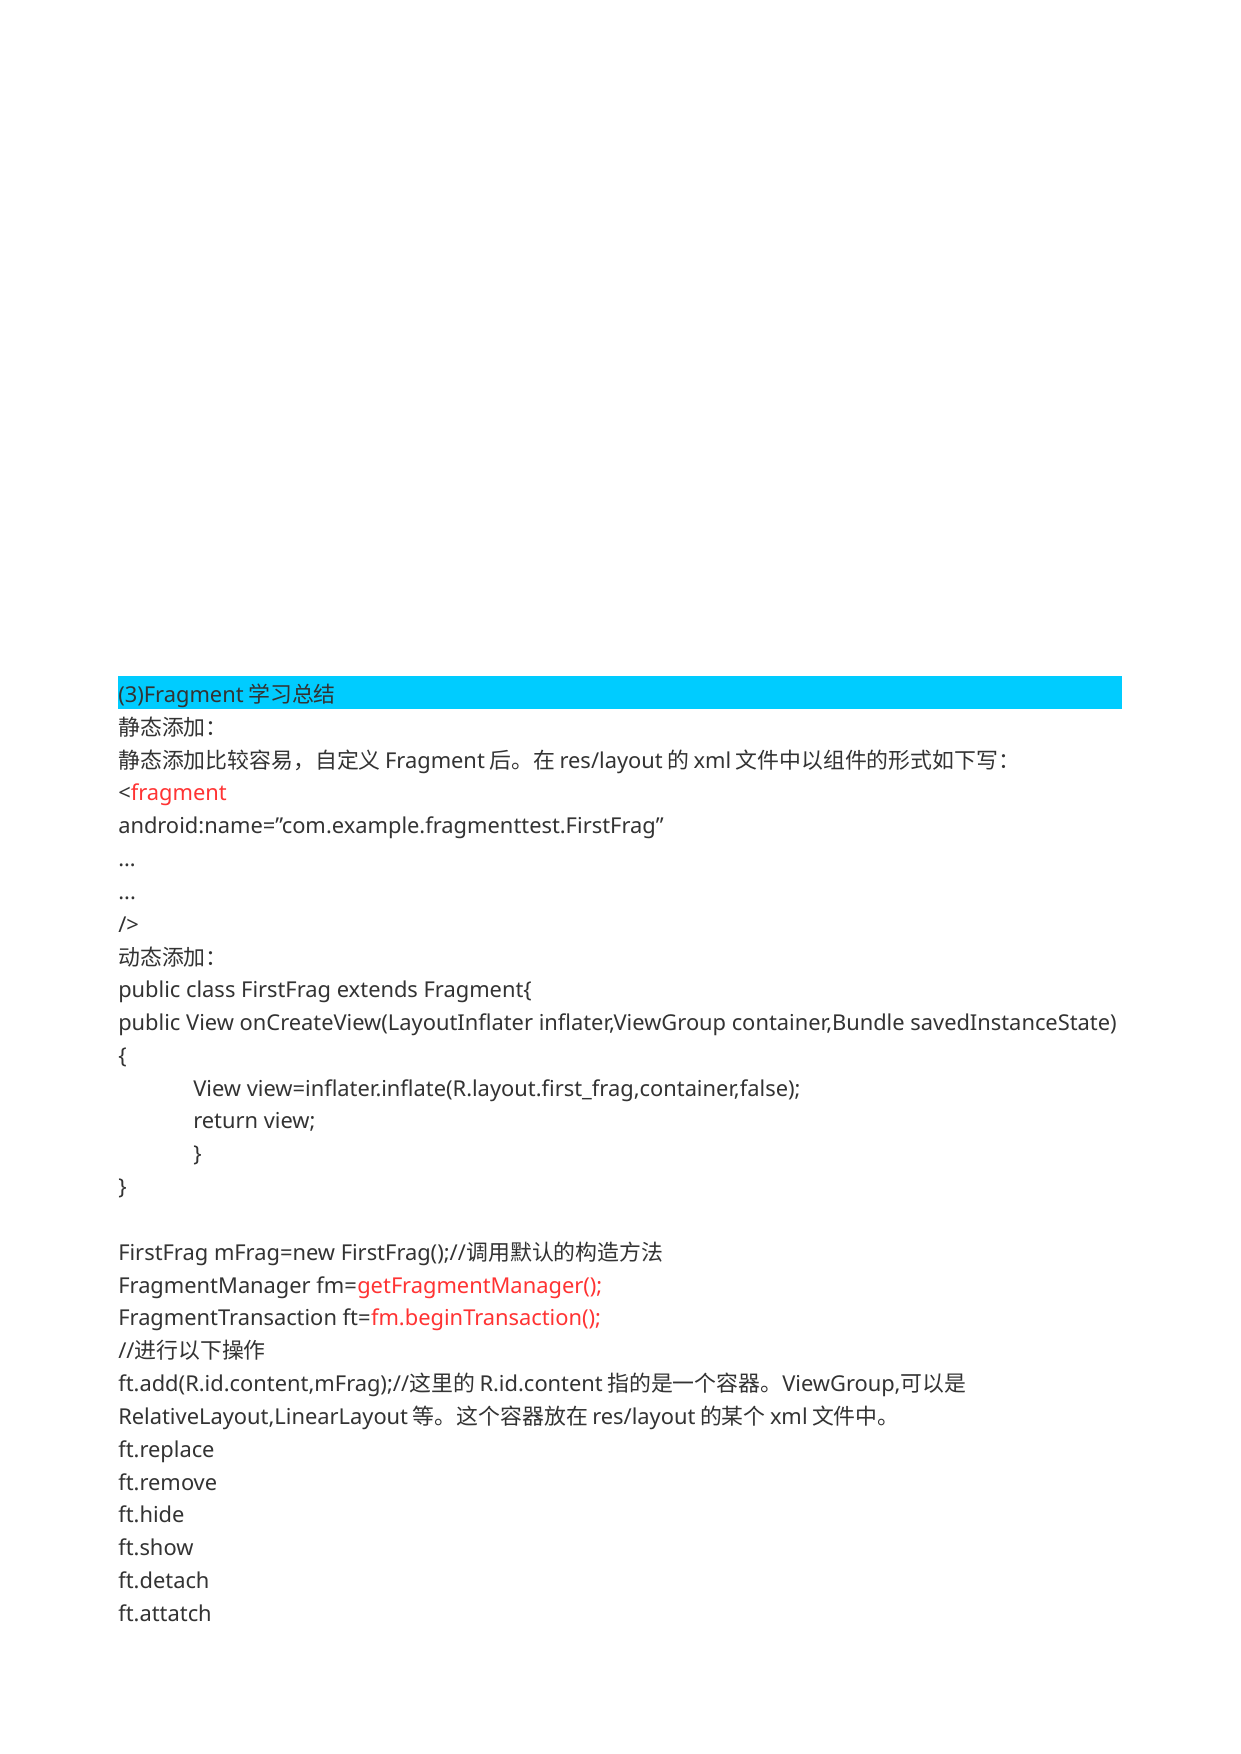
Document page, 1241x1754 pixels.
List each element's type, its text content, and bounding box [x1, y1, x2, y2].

text ft.attatch [118, 1595, 1122, 1627]
text /> [118, 906, 1122, 938]
text FragmentManager fm=getFragmentManager(); [118, 1267, 1122, 1299]
text FragmentTransaction ft=fm.beginTransaction(); [118, 1299, 1122, 1332]
text ft.detach [118, 1562, 1122, 1595]
text } [118, 1135, 1122, 1168]
text ft.show [118, 1529, 1122, 1562]
text FirstFrag mFrag=new FirstFrag();//调用默认的构造方法 [118, 1234, 1122, 1267]
text 动态添加： [118, 938, 1122, 971]
text //进行以下操作 [118, 1332, 1122, 1365]
text ft.add(R.id.content,mFrag);//这里的R.id.content指的是一个容器。ViewGroup,可以是RelativeLayout,LinearLayout等。这个容器放在res/layout的某个xml文件中。 [118, 1365, 1122, 1431]
text … [118, 840, 1122, 873]
text ft.remove [118, 1463, 1122, 1496]
text <fragment [118, 774, 1122, 807]
text ft.hide [118, 1496, 1122, 1529]
text (3)Fragment学习总结 [118, 676, 1122, 709]
text 静态添加： [118, 709, 1122, 742]
text android:name=”com.example.fragmenttest.FirstFrag” [118, 807, 1122, 840]
text 静态添加比较容易，自定义Fragment后。在res/layout的xml文件中以组件的形式如下写： [118, 742, 1122, 774]
text ft.replace [118, 1431, 1122, 1463]
text } [118, 1168, 1122, 1201]
text public class FirstFrag extends Fragment{ [118, 971, 1122, 1004]
text View view=inflater.inflate(R.layout.first_frag,container,false); [118, 1070, 1122, 1102]
text return view; [118, 1102, 1122, 1135]
text ... [118, 873, 1122, 906]
text public View onCreateView(LayoutInflater inflater,ViewGroup container,Bundle savedInstanceState){ [118, 1004, 1122, 1070]
